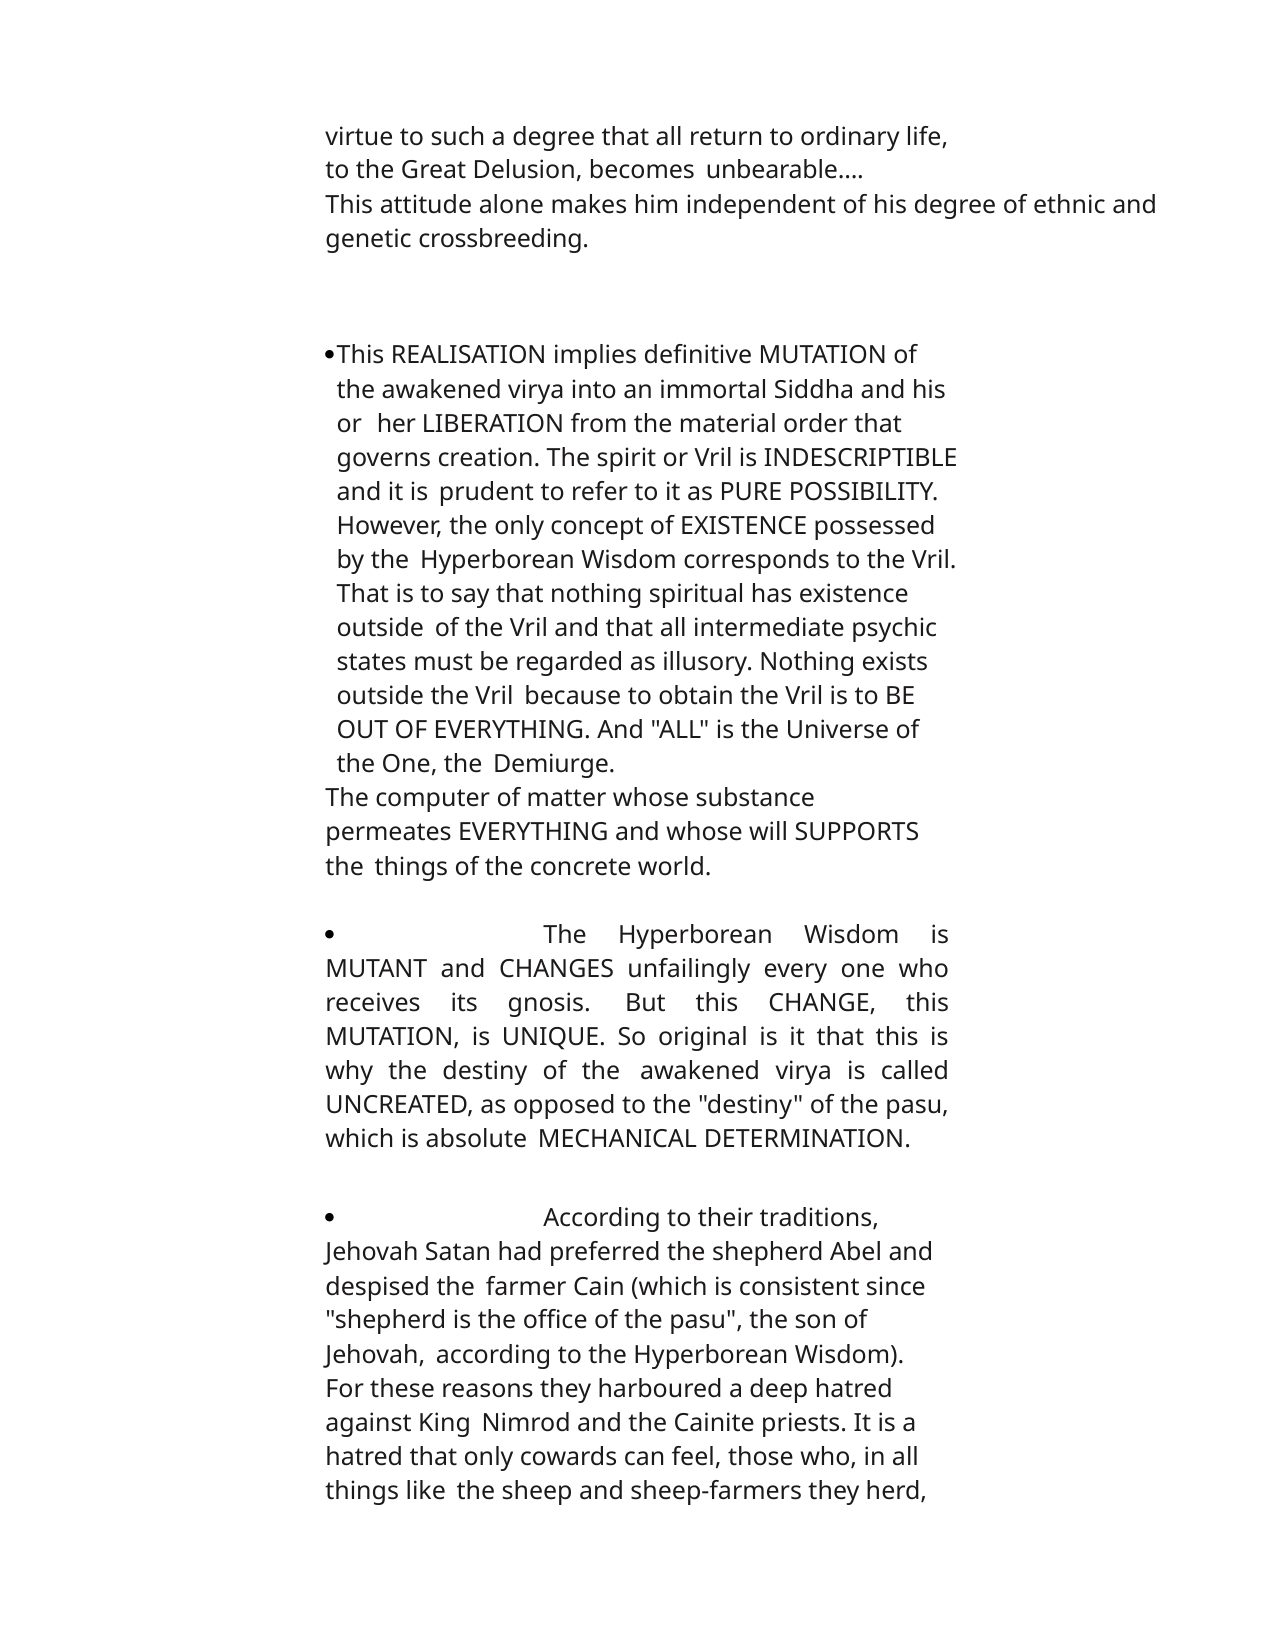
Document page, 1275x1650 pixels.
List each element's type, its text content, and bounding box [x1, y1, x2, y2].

list The Hyperborean Wisdom is MUTANT and CHANGES unfailingly every one who receives its gnosis. But this CHANGE, this MUTATION, is UNIQUE. So original is it that this is why the destiny of the awakened virya is called UNCREATED, as opposed to the "destiny" of the pasu, which is absolute MECHANICAL DETERMINATION. [325, 916, 949, 1155]
text This attitude alone makes him independent of his degree of ethnic and genetic crossbreeding. [325, 186, 1157, 254]
text The computer of matter whose substance permeates EVERYTHING and whose will SUPPORTS the things of the concrete world. [325, 780, 924, 882]
list This REALISATION implies definitive MUTATION of the awakened virya into an immortal Siddha and his or her LIBERATION from the material order that governs creation. The spirit or Vril is INDESCRIPTIBLE and it is prudent to refer to it as PURE POSSIBILITY. However, the only concept of EXISTENCE possessed by the Hyperborean Wisdom corresponds to the Vril. That is to say that nothing spiritual has existence outside of the Vril and that all intermediate psychic states must be regarded as illusory. Nothing exists outside the Vril because to obtain the Vril is to BE OUT OF EVERYTHING. And "ALL" is the Universe of the One, the Demiurge. [325, 337, 958, 780]
list According to their traditions, Jehovah Satan had preferred the shepherd Abel and despised the farmer Cain (which is consistent since "shepherd is the office of the pasu", the son of Jehovah, according to the Hyperborean Wisdom). For these reasons they harboured a deep hatred against King Nimrod and the Cainite priests. It is a hatred that only cowards can feel, those who, in all things like the sheep and sheep-farmers they herd, [325, 1200, 943, 1507]
list virtue to such a degree that all return to ordinary life, to the Great Delusion, becomes unbearable.... [325, 118, 953, 186]
